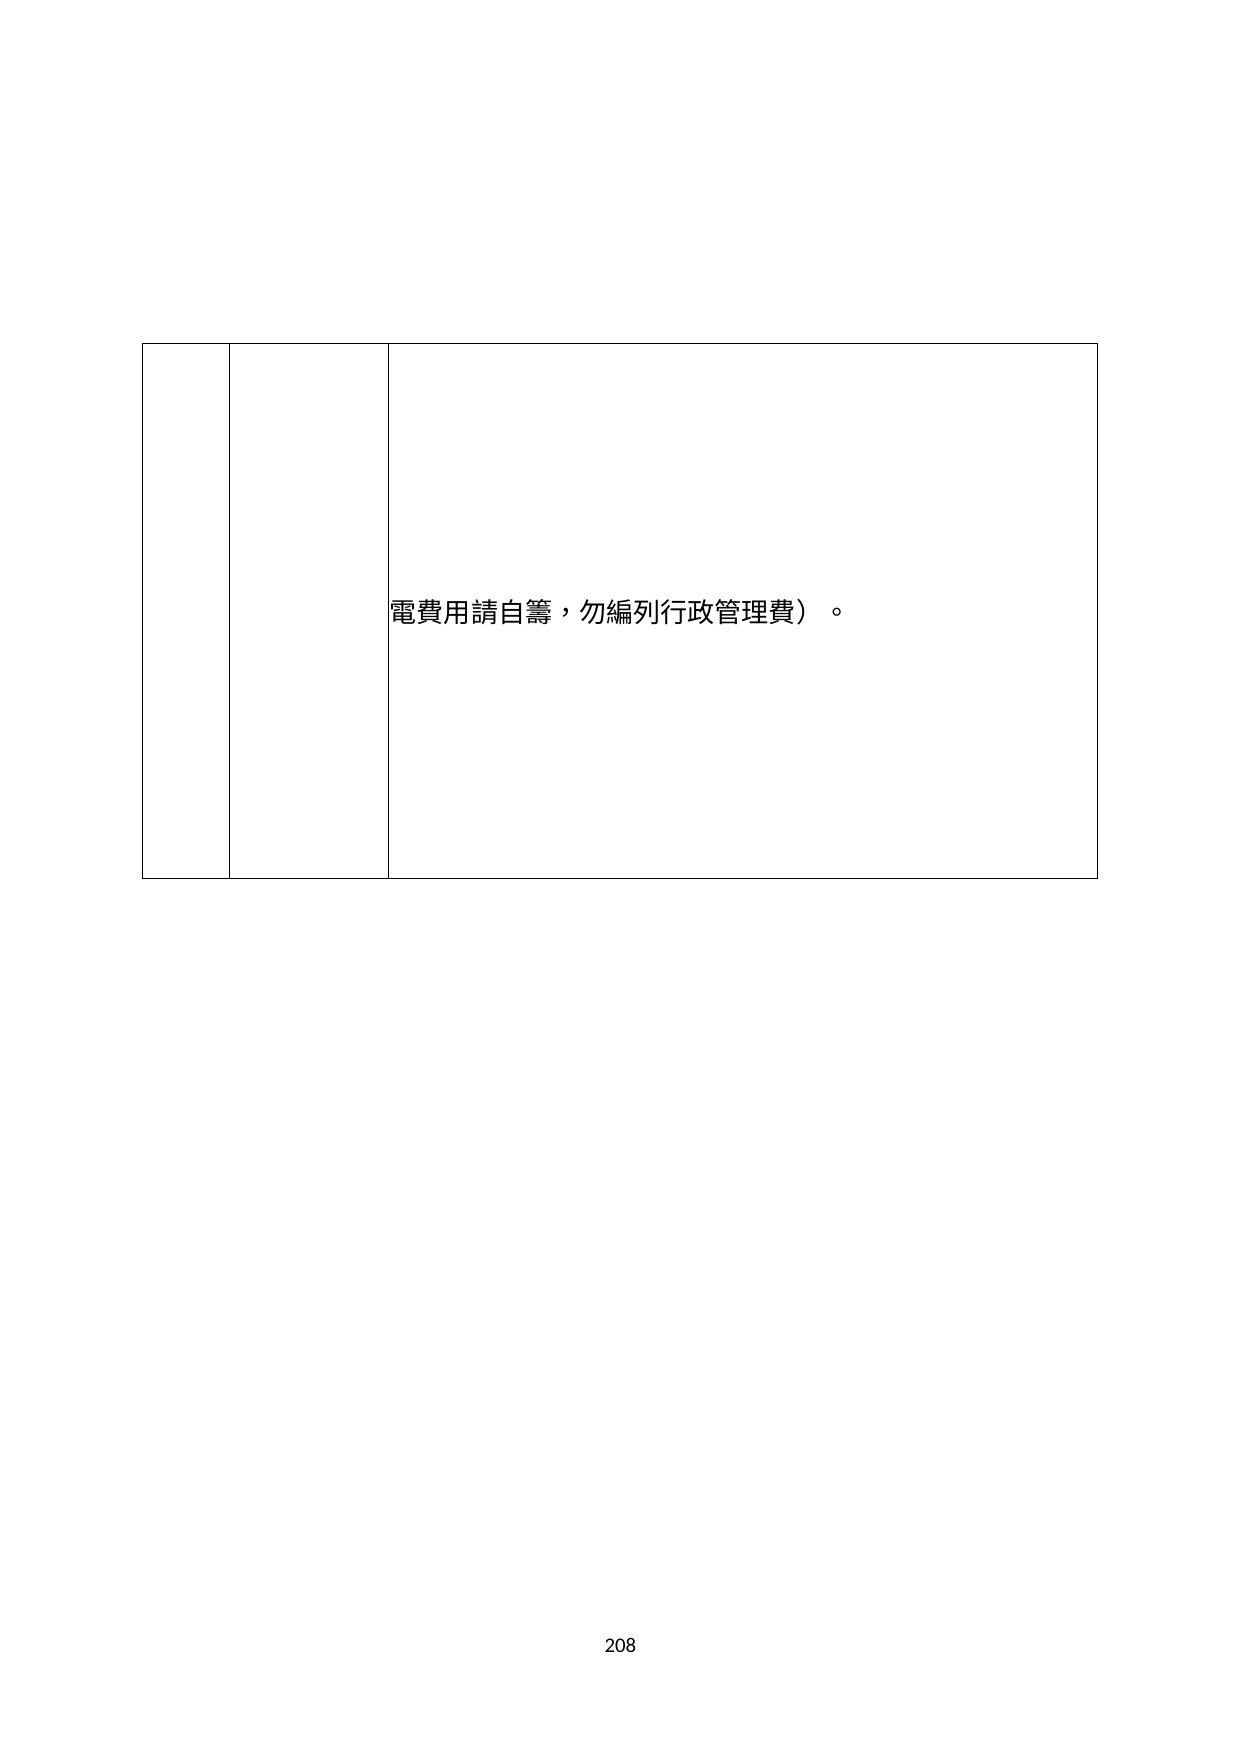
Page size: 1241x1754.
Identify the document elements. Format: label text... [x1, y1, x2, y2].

table_cell [143, 344, 229, 878]
table_cell [230, 344, 388, 878]
table_cell 電費用請自籌，勿編列行政管理費）。 [389, 344, 1097, 878]
